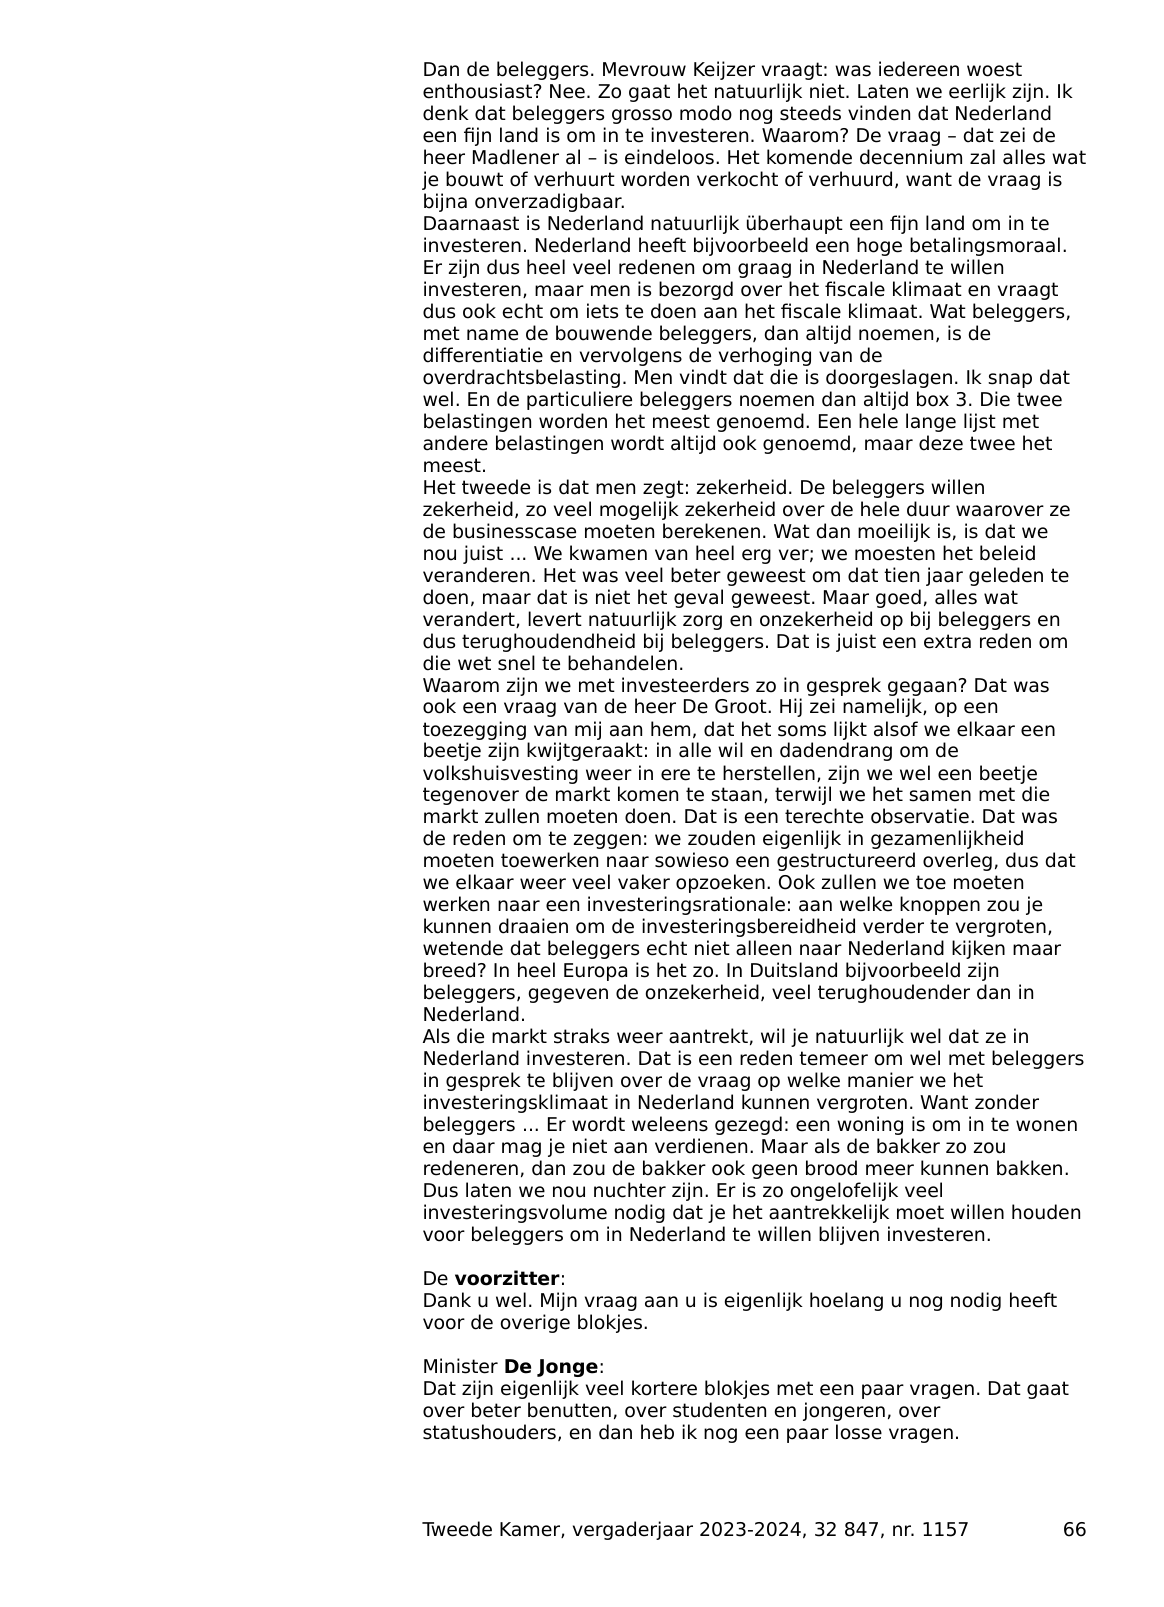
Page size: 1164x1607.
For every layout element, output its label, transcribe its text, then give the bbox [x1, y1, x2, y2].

text Dank u wel. Mijn vraag aan u is eigenlijk hoelang u nog nodig heeft voor de overige blokjes. [422, 1290, 1087, 1334]
text Als die markt straks weer aantrekt, wil je natuurlijk wel dat ze in Nederland investeren. Dat is een reden temeer om wel met beleggers in gesprek te blijven over de vraag op welke manier we het investeringsklimaat in Nederland kunnen vergroten. Want zonder beleggers ... Er wordt weleens gezegd: een woning is om in te wonen en daar mag je niet aan verdienen. Maar als de bakker zo zou redeneren, dan zou de bakker ook geen brood meer kunnen bakken. Dus laten we nou nuchter zijn. Er is zo ongelofelijk veel investeringsvolume nodig dat je het aantrekkelijk moet willen houden voor beleggers om in Nederland te willen blijven investeren. [422, 1026, 1087, 1246]
text Daarnaast is Nederland natuurlijk überhaupt een fijn land om in te investeren. Nederland heeft bijvoorbeeld een hoge betalingsmoraal. Er zijn dus heel veel redenen om graag in Nederland te willen investeren, maar men is bezorgd over het fiscale klimaat en vraagt dus ook echt om iets te doen aan het fiscale klimaat. Wat beleggers, met name de bouwende beleggers, dan altijd noemen, is de differentiatie en vervolgens de verhoging van de overdrachtsbelasting. Men vindt dat die is doorgeslagen. Ik snap dat wel. En de particuliere beleggers noemen dan altijd box 3. Die twee belastingen worden het meest genoemd. Een hele lange lijst met andere belastingen wordt altijd ook genoemd, maar deze twee het meest. [422, 213, 1087, 477]
text De voorzitter: [422, 1268, 1087, 1290]
text Het tweede is dat men zegt: zekerheid. De beleggers willen zekerheid, zo veel mogelijk zekerheid over de hele duur waarover ze de businesscase moeten berekenen. Wat dan moeilijk is, is dat we nou juist ... We kwamen van heel erg ver; we moesten het beleid veranderen. Het was veel beter geweest om dat tien jaar geleden te doen, maar dat is niet het geval geweest. Maar goed, alles wat verandert, levert natuurlijk zorg en onzekerheid op bij beleggers en dus terughoudendheid bij beleggers. Dat is juist een extra reden om die wet snel te behandelen. [422, 477, 1087, 674]
text Waarom zijn we met investeerders zo in gesprek gegaan? Dat was ook een vraag van de heer De Groot. Hij zei namelijk, op een toezegging van mij aan hem, dat het soms lijkt alsof we elkaar een beetje zijn kwijtgeraakt: in alle wil en dadendrang om de volkshuisvesting weer in ere te herstellen, zijn we wel een beetje tegenover de markt komen te staan, terwijl we het samen met die markt zullen moeten doen. Dat is een terechte observatie. Dat was de reden om te zeggen: we zouden eigenlijk in gezamenlijkheid moeten toewerken naar sowieso een gestructureerd overleg, dus dat we elkaar weer veel vaker opzoeken. Ook zullen we toe moeten werken naar een investeringsrationale: aan welke knoppen zou je kunnen draaien om de investeringsbereidheid verder te vergroten, wetende dat beleggers echt niet alleen naar Nederland kijken maar breed? In heel Europa is het zo. In Duitsland bijvoorbeeld zijn beleggers, gegeven de onzekerheid, veel terughoudender dan in Nederland. [422, 674, 1087, 1026]
text Dat zijn eigenlijk veel kortere blokjes met een paar vragen. Dat gaat over beter benutten, over studenten en jongeren, over statushouders, en dan heb ik nog een paar losse vragen. [422, 1378, 1087, 1444]
text Minister De Jonge: [422, 1356, 1087, 1378]
text Dan de beleggers. Mevrouw Keijzer vraagt: was iedereen woest enthousiast? Nee. Zo gaat het natuurlijk niet. Laten we eerlijk zijn. Ik denk dat beleggers grosso modo nog steeds vinden dat Nederland een fijn land is om in te investeren. Waarom? De vraag – dat zei de heer Madlener al – is eindeloos. Het komende decennium zal alles wat je bouwt of verhuurt worden verkocht of verhuurd, want de vraag is bijna onverzadigbaar. [422, 59, 1087, 213]
